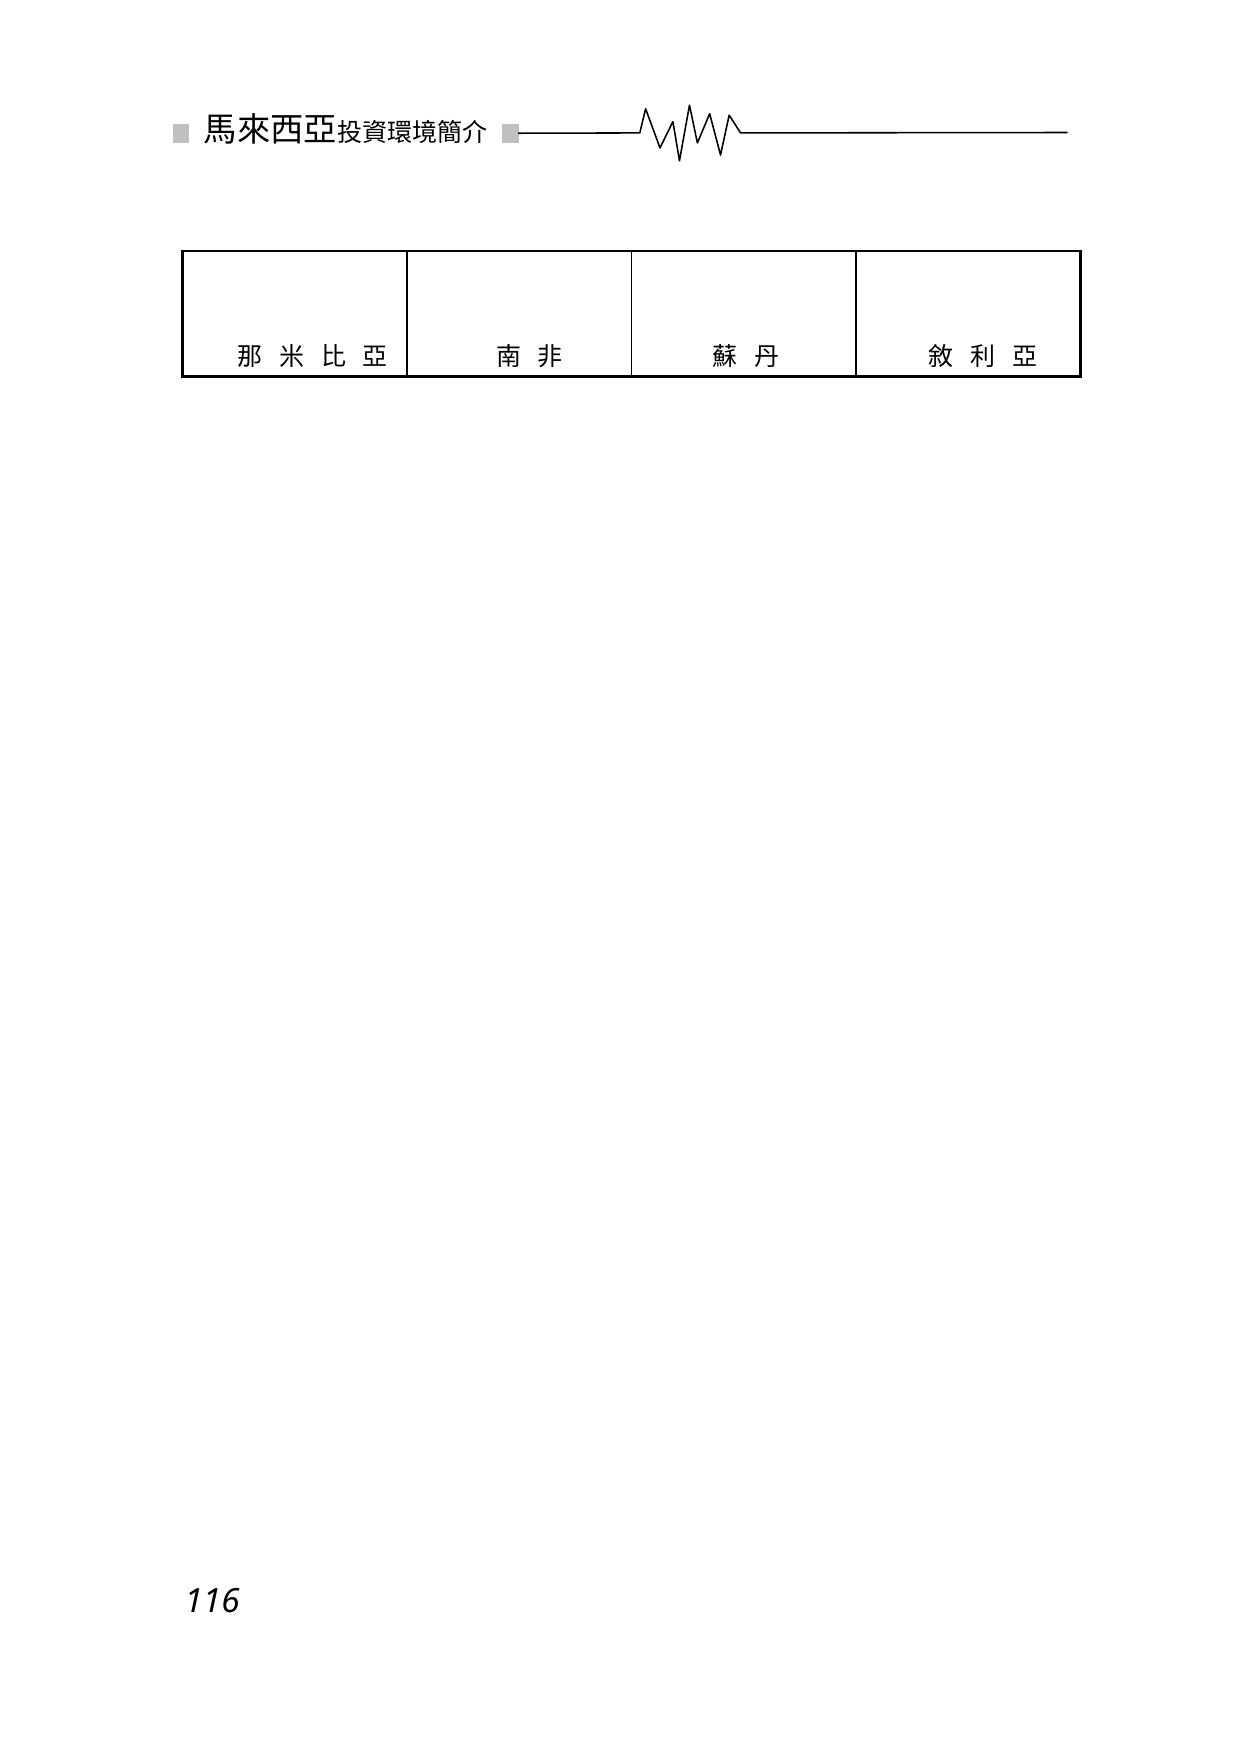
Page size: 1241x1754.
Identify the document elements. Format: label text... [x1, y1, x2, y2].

table_cell 那米比亞 [184, 252, 406, 375]
table_cell 南非 [408, 252, 631, 375]
table_cell 蘇丹 [632, 252, 855, 375]
table_cell 敘利亞 [857, 252, 1079, 375]
